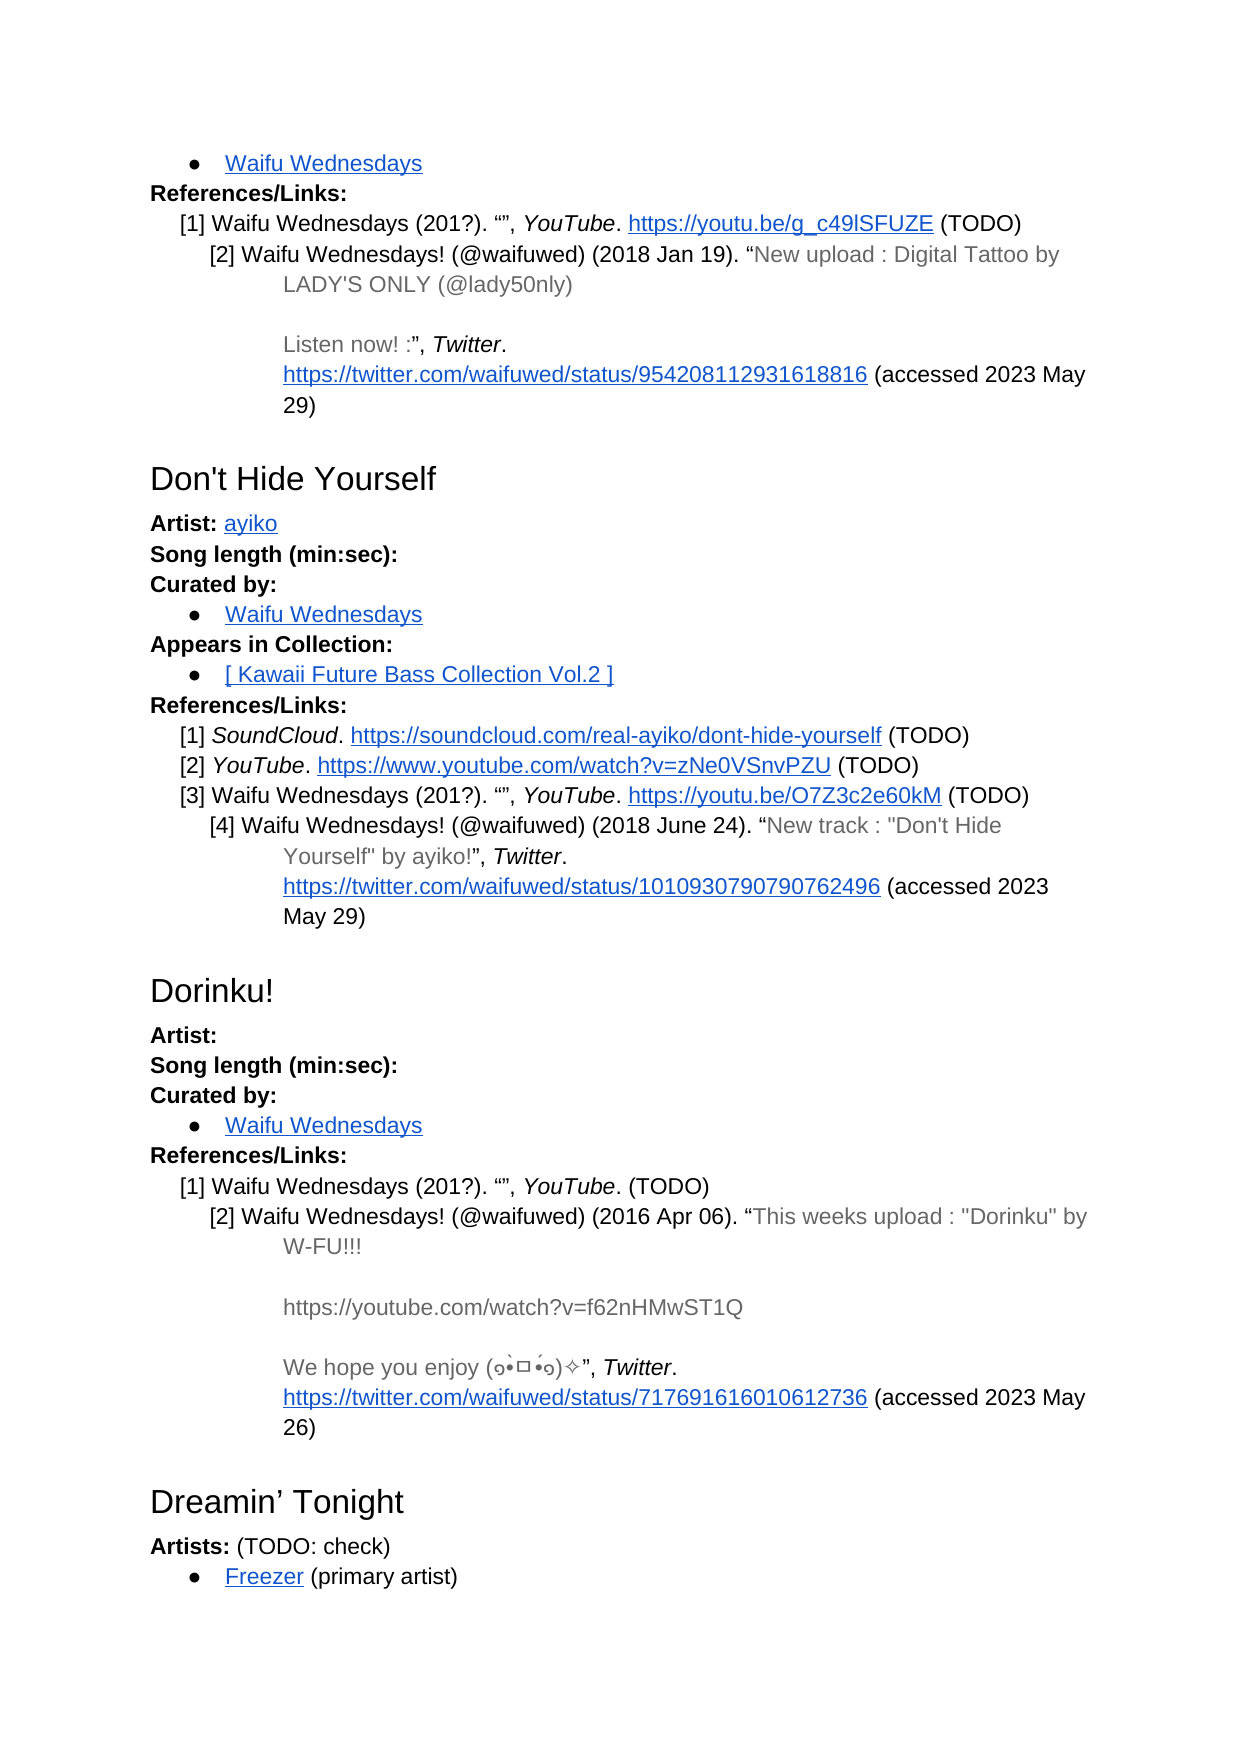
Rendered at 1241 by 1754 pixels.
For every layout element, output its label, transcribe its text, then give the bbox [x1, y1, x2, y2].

text Song length (min:sec): [150, 541, 1090, 567]
text Curated by: [150, 1082, 1090, 1108]
text References/Links: [150, 1142, 1090, 1169]
subtitle Dreamin’ Tonight [150, 1482, 1090, 1521]
text Song length (min:sec): [150, 1052, 1090, 1078]
subtitle Don't Hide Yourself [150, 459, 1090, 498]
text [3] Waifu Wednesdays (201?). “”, YouTube. https://youtu.be/O7Z3c2e60kM (TODO) [179, 782, 1090, 808]
text [4] Waifu Wednesdays! (@waifuwed) (2018 June 24). “New track : "Don't Hide Yourself" by ayiko!”, Twitter. https://twitter.com/waifuwed/status/1010930790790762496 (accessed 2023 May 29) [209, 812, 1090, 929]
text [1] Waifu Wednesdays (201?). “”, YouTube. https://youtu.be/g_c49lSFUZE (TODO) [179, 210, 1090, 237]
list [ Kawaii Future Bass Collection Vol.2 ] [187, 661, 1090, 688]
list Waifu Wednesdays [187, 150, 1090, 176]
list Waifu Wednesdays [187, 601, 1090, 627]
subtitle Dorinku! [150, 971, 1090, 1009]
text [2] Waifu Wednesdays! (@waifuwed) (2018 Jan 19). “New upload : Digital Tattoo by LADY'S ONLY (@lady50nly) Listen now! :”, Twitter. https://twitter.com/waifuwed/status/954208112931618816 (accessed 2023 May 29) [209, 241, 1090, 418]
text Artist: [150, 1022, 1090, 1048]
text References/Links: [150, 692, 1090, 718]
text [1] SoundCloud. https://soundcloud.com/real-ayiko/dont-hide-yourself (TODO) [179, 722, 1090, 748]
text References/Links: [150, 180, 1090, 207]
text Artist: ayiko [150, 510, 1090, 537]
text [1] Waifu Wednesdays (201?). “”, YouTube. (TODO) [179, 1173, 1090, 1199]
list Freezer (primary artist) [187, 1563, 1090, 1589]
text Appears in Collection: [150, 631, 1090, 657]
text Curated by: [150, 571, 1090, 597]
list Waifu Wednesdays [187, 1112, 1090, 1139]
text [2] YouTube. https://www.youtube.com/watch?v=zNe0VSnvPZU (TODO) [179, 752, 1090, 778]
text [2] Waifu Wednesdays! (@waifuwed) (2016 Apr 06). “This weeks upload : "Dorinku" by W-FU!!! https://youtube.com/watch?v=f62nHMwST1Q We hope you enjoy (๑•̀ㅁ•́๑)✧”, Twitter. https://twitter.com/waifuwed/status/717691616010612736 (accessed 2023 May 26) [209, 1203, 1090, 1441]
text Artists: (TODO: check) [150, 1533, 1090, 1559]
